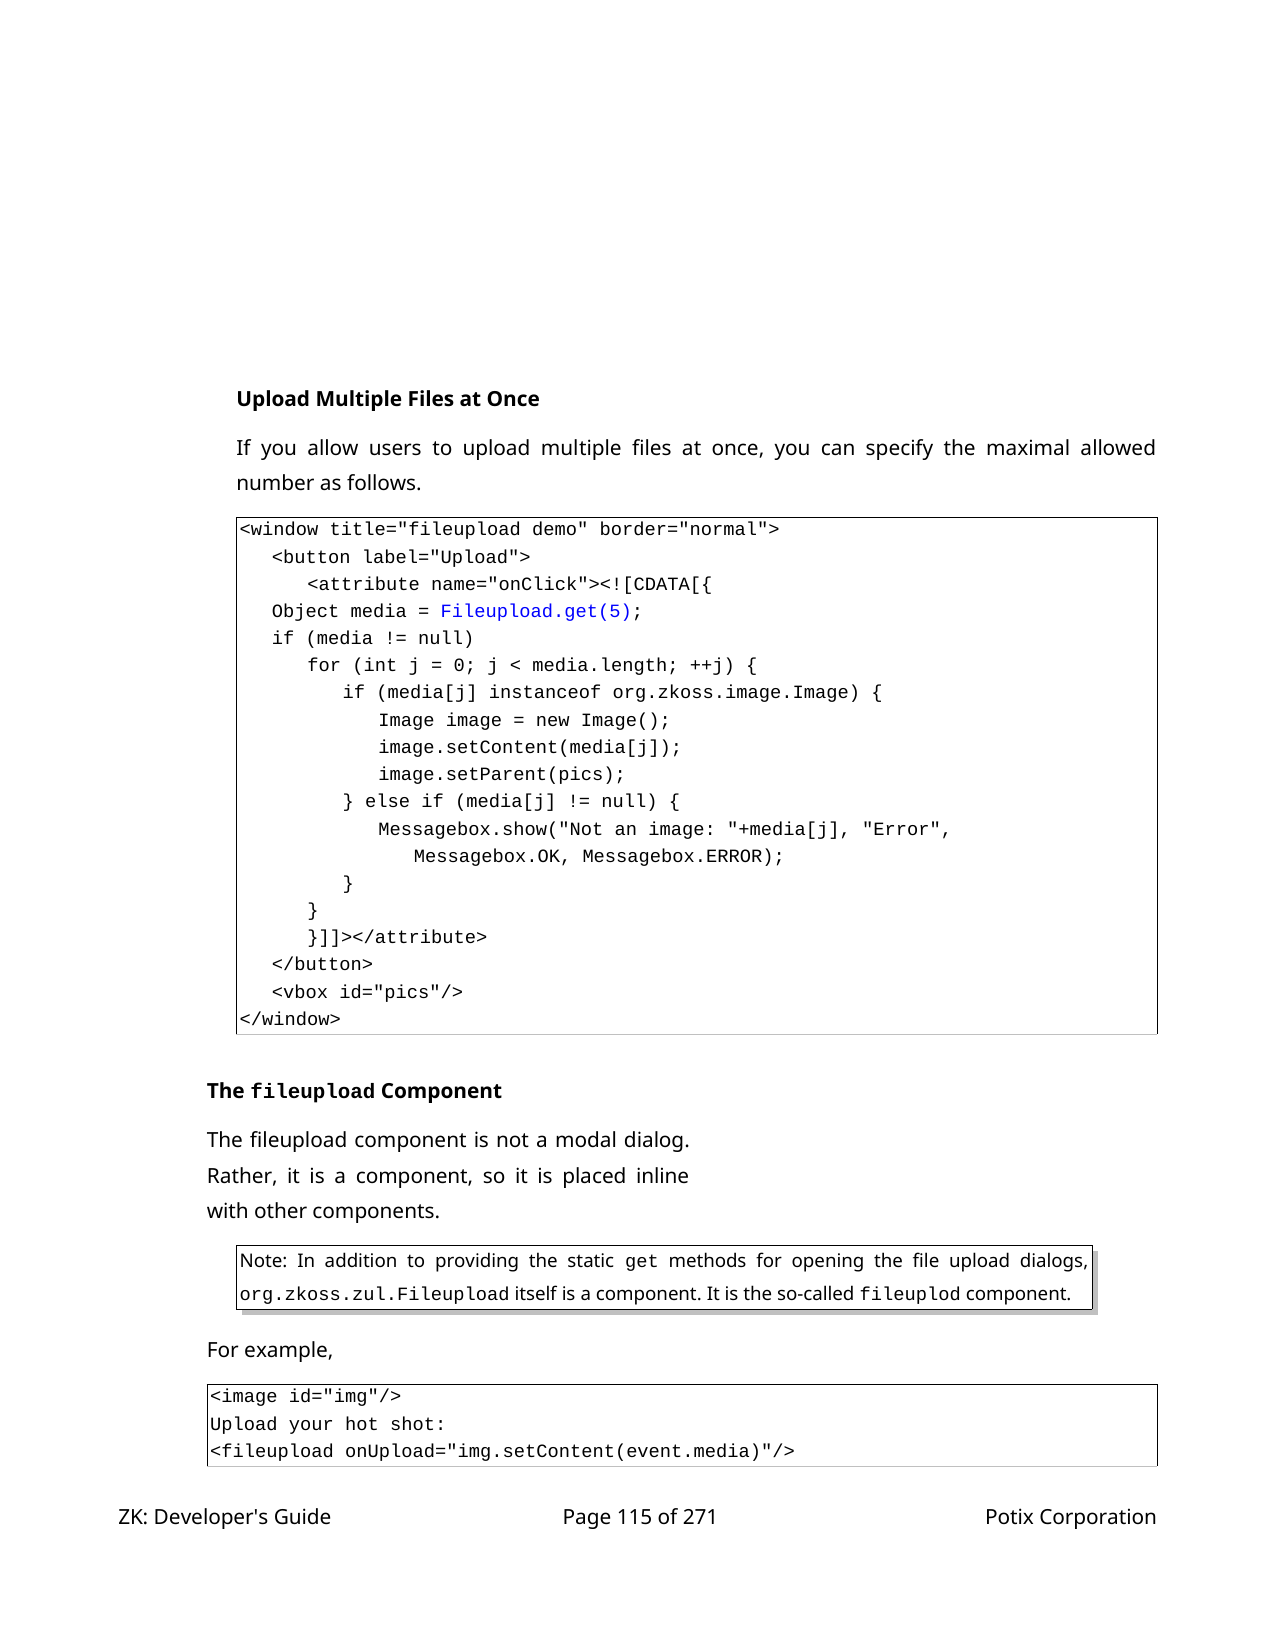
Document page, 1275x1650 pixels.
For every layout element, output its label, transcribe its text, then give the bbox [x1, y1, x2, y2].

text Note: In addition to providing the static get methods for opening the file upload dialogs, org.zkoss.zul.Fileupload itself is a component. It is the so-called fileuplod component. [237, 1246, 1092, 1309]
text </button> [237, 952, 1157, 977]
text } [237, 898, 1157, 922]
text image.setContent(media[j]); [237, 735, 1157, 759]
text For example, [207, 1335, 1157, 1363]
text <fileupload onUpload="img.setContent(event.media)"/> [208, 1438, 1157, 1466]
text If you allow users to upload multiple files at once, you can specify the maximal allowed number as follows. [236, 433, 1157, 497]
text </window> [237, 1007, 1157, 1034]
text Object media = Fileupload.get(5); [237, 599, 1157, 623]
text <attribute name="onClick"><![CDATA[{ [237, 572, 1157, 596]
text Image image = new Image(); [237, 708, 1157, 732]
text if (media != null) [237, 626, 1157, 650]
text <vbox id="pics"/> [237, 979, 1157, 1004]
text Upload your hot shot: [208, 1411, 1157, 1436]
subtitle The fileupload Component [207, 1076, 1157, 1105]
text if (media[j] instanceof org.zkoss.image.Image) { [237, 680, 1157, 705]
text Messagebox.show("Not an image: "+media[j], "Error", [237, 816, 1157, 841]
text The fileupload component is not a modal dialog. Rather, it is a component, so it is placed inline with other components. [207, 1126, 1157, 1224]
text for (int j = 0; j < media.length; ++j) { [237, 653, 1157, 677]
text Messagebox.OK, Messagebox.ERROR); [237, 843, 1157, 868]
text <image id="img"/> [208, 1385, 1157, 1408]
text } else if (media[j] != null) { [237, 789, 1157, 813]
text <button label="Upload"> [237, 544, 1157, 569]
text } [237, 871, 1157, 895]
text image.setParent(pics); [237, 762, 1157, 786]
subtitle Upload Multiple Files at Once [236, 118, 1157, 413]
text }]]></attribute> [237, 925, 1157, 949]
text <window title="fileupload demo" border="normal"> [237, 518, 1157, 542]
